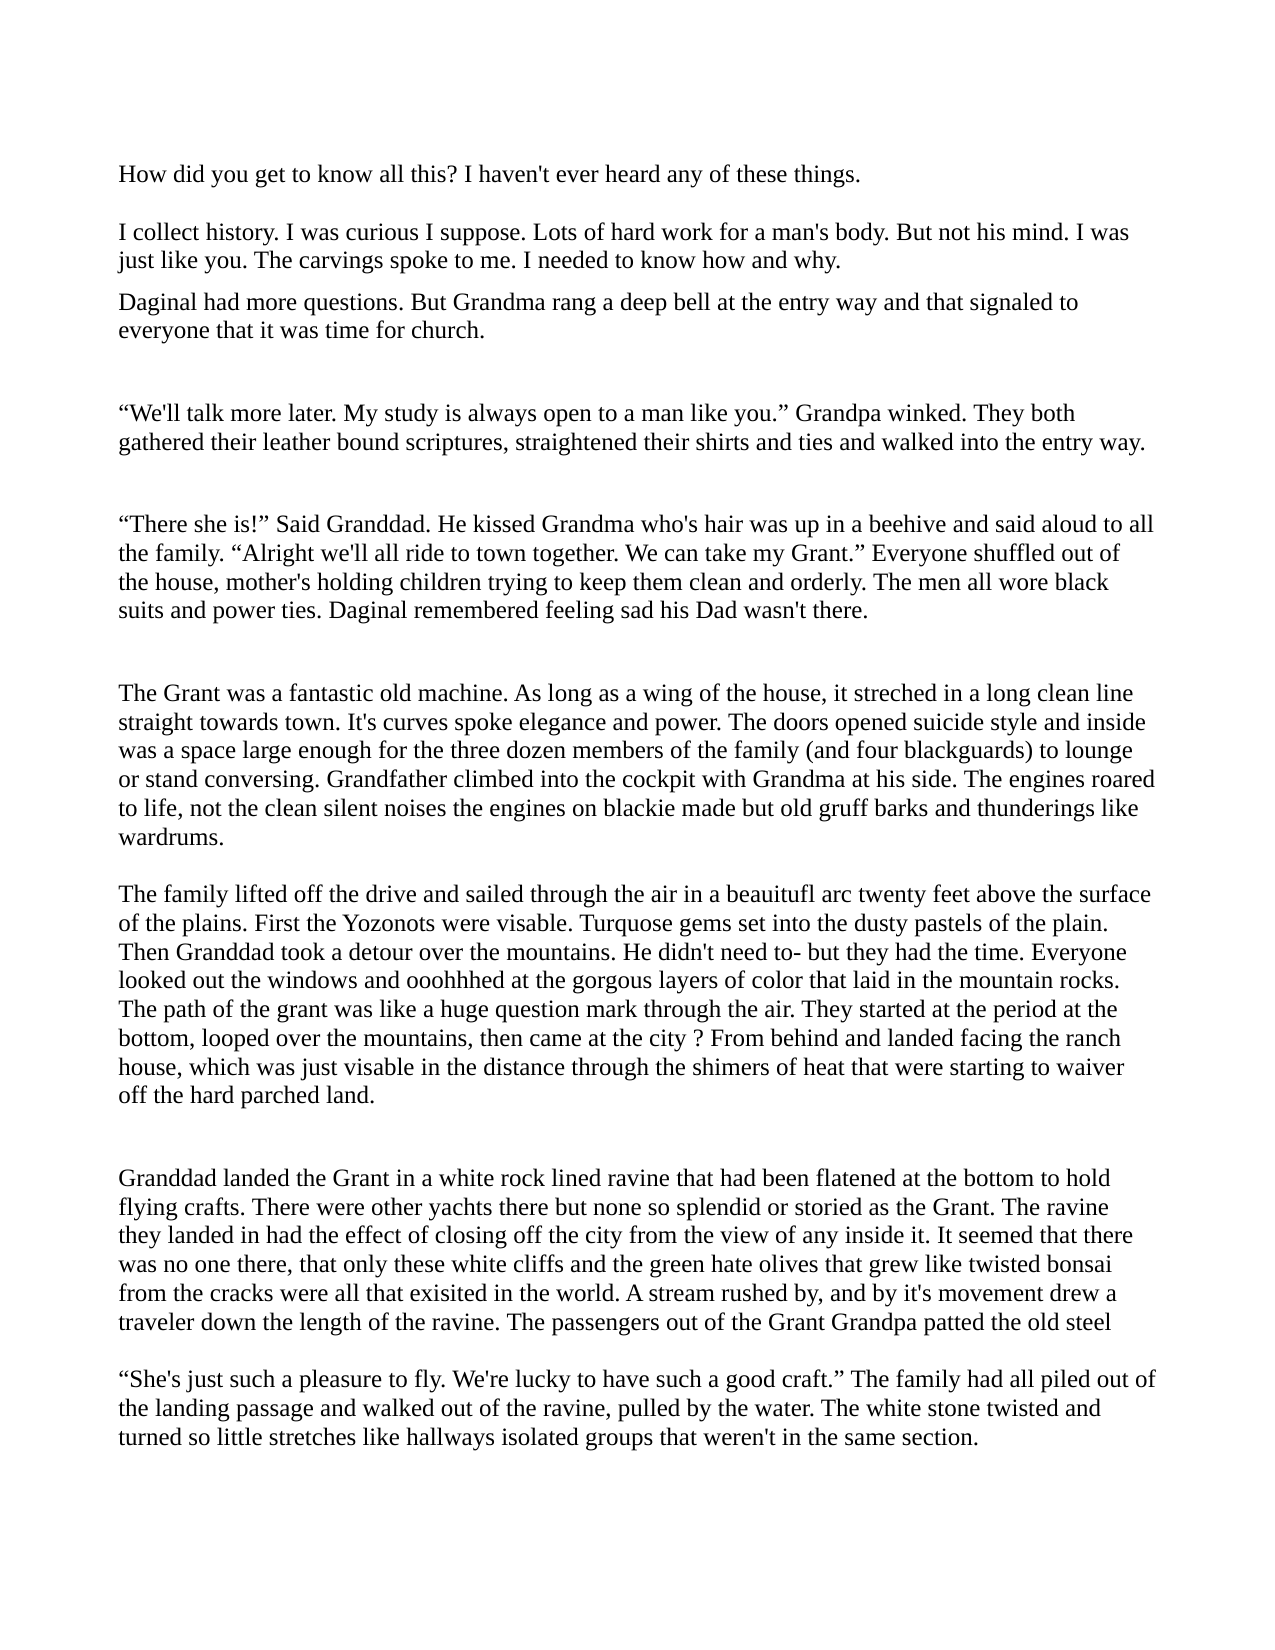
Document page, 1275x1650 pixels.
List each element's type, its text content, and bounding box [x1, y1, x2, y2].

text “We'll talk more later. My study is always open to a man like you.” Grandpa winked. They both gathered their leather bound scriptures, straightened their shirts and ties and walked into the entry way. [118, 398, 1157, 456]
text Granddad landed the Grant in a white rock lined ravine that had been flatened at the bottom to hold flying crafts. There were other yachts there but none so splendid or storied as the Grant. The ravine they landed in had the effect of closing off the city from the view of any inside it. It seemed that there was no one there, that only these white cliffs and the green hate olives that grew like twisted bonsai from the cracks were all that exisited in the world. A stream rushed by, and by it's movement drew a traveler down the length of the ravine. The passengers out of the Grant Grandpa patted the old steel “She's just such a pleasure to fly. We're lucky to have such a good craft.” The family had all piled out of the landing passage and walked out of the ravine, pulled by the water. The white stone twisted and turned so little stretches like hallways isolated groups that weren't in the same section. [118, 1163, 1157, 1451]
text How did you get to know all this? I haven't ever heard any of these things. I collect history. I was curious I suppose. Lots of hard work for a man's body. But not his mind. I was just like you. The carvings spoke to me. I needed to know how and why. [118, 159, 1157, 274]
text Daginal had more questions. But Grandma rang a deep bell at the entry way and that signaled to everyone that it was time for church. [118, 287, 1157, 344]
text The Grant was a fantastic old machine. As long as a wing of the house, it streched in a long clean line straight towards town. It's curves spoke elegance and power. The doors opened suicide style and inside was a space large enough for the three dozen members of the family (and four blackguards) to lounge or stand conversing. Grandfather climbed into the cockpit with Grandma at his side. The engines roared to life, not the clean silent noises the engines on blackie made but old gruff barks and thunderings like wardrums. The family lifted off the drive and sailed through the air in a beauitufl arc twenty feet above the surface of the plains. First the Yozonots were visable. Turquose gems set into the dusty pastels of the plain. Then Granddad took a detour over the mountains. He didn't need to- but they had the time. Everyone looked out the windows and ooohhhed at the gorgous layers of color that laid in the mountain rocks. The path of the grant was like a huge question mark through the air. They started at the period at the bottom, looped over the mountains, then came at the city ? From behind and landed facing the ranch house, which was just visable in the distance through the shimers of heat that were starting to waiver off the hard parched land. [118, 678, 1157, 1109]
text “There she is!” Said Granddad. He kissed Grandma who's hair was up in a beehive and said aloud to all the family. “Alright we'll all ride to town together. We can take my Grant.” Everyone shuffled out of the house, mother's holding children trying to keep them clean and orderly. The men all wore black suits and power ties. Daginal remembered feeling sad his Dad wasn't there. [118, 509, 1157, 624]
